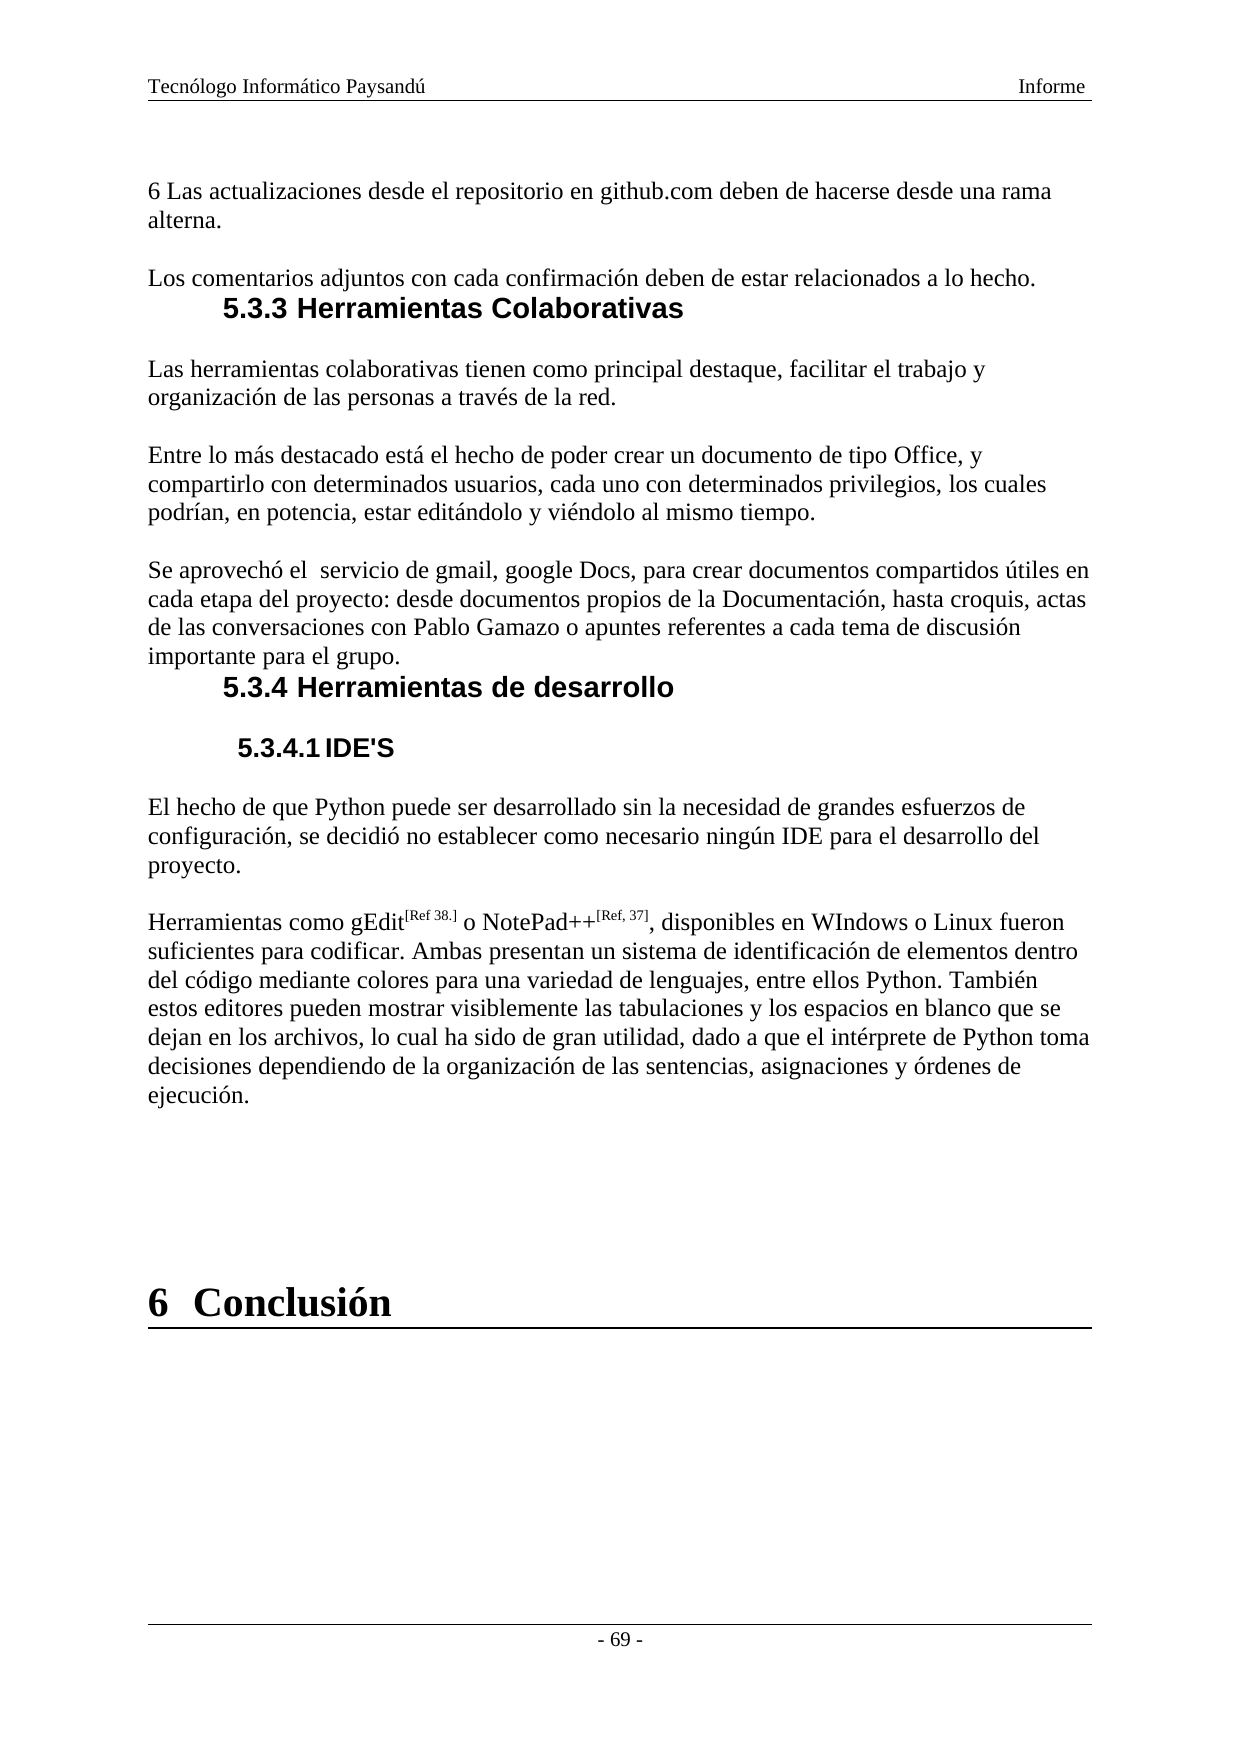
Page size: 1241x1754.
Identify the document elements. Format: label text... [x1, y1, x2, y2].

text Las herramientas colaborativas tienen como principal destaque, facilitar el trabajo y organización de las personas a través de la red. [148, 354, 1092, 411]
subtitle Conclusión [148, 1277, 1092, 1327]
subtitle Herramientas de desarrollo [223, 670, 1092, 703]
text Entre lo más destacado está el hecho de poder crear un documento de tipo Office, y compartirlo con determinados usuarios, cada uno con determinados privilegios, los cuales podrían, en potencia, estar editándolo y viéndolo al mismo tiempo. [148, 440, 1092, 526]
text El hecho de que Python puede ser desarrollado sin la necesidad de grandes esfuerzos de configuración, se decidió no establecer como necesario ningún IDE para el desarrollo del proyecto. [148, 792, 1092, 878]
subtitle Herramientas Colaborativas [223, 291, 1092, 325]
subtitle IDE'S [237, 732, 1092, 763]
text Herramientas como gEdit[Ref 38.] o NotePad++[Ref, 37], disponibles en WIndows o Linux fueron suficientes para codificar. Ambas presentan un sistema de identificación de elementos dentro del código mediante colores para una variedad de lenguajes, entre ellos Python. También estos editores pueden mostrar visiblemente las tabulaciones y los espacios en blanco que se dejan en los archivos, lo cual ha sido de gran utilidad, dado a que el intérprete de Python toma decisiones dependiendo de la organización de las sentencias, asignaciones y órdenes de ejecución. [148, 907, 1092, 1108]
text Los comentarios adjuntos con cada confirmación deben de estar relacionados a lo hecho. [148, 263, 1092, 291]
text 6 Las actualizaciones desde el repositorio en github.com deben de hacerse desde una rama alterna. [148, 176, 1092, 234]
text Se aprovechó el servicio de gmail, google Docs, para crear documentos compartidos útiles en cada etapa del proyecto: desde documentos propios de la Documentación, hasta croquis, actas de las conversaciones con Pablo Gamazo o apuntes referentes a cada tema de discusión importante para el grupo. [148, 555, 1092, 670]
